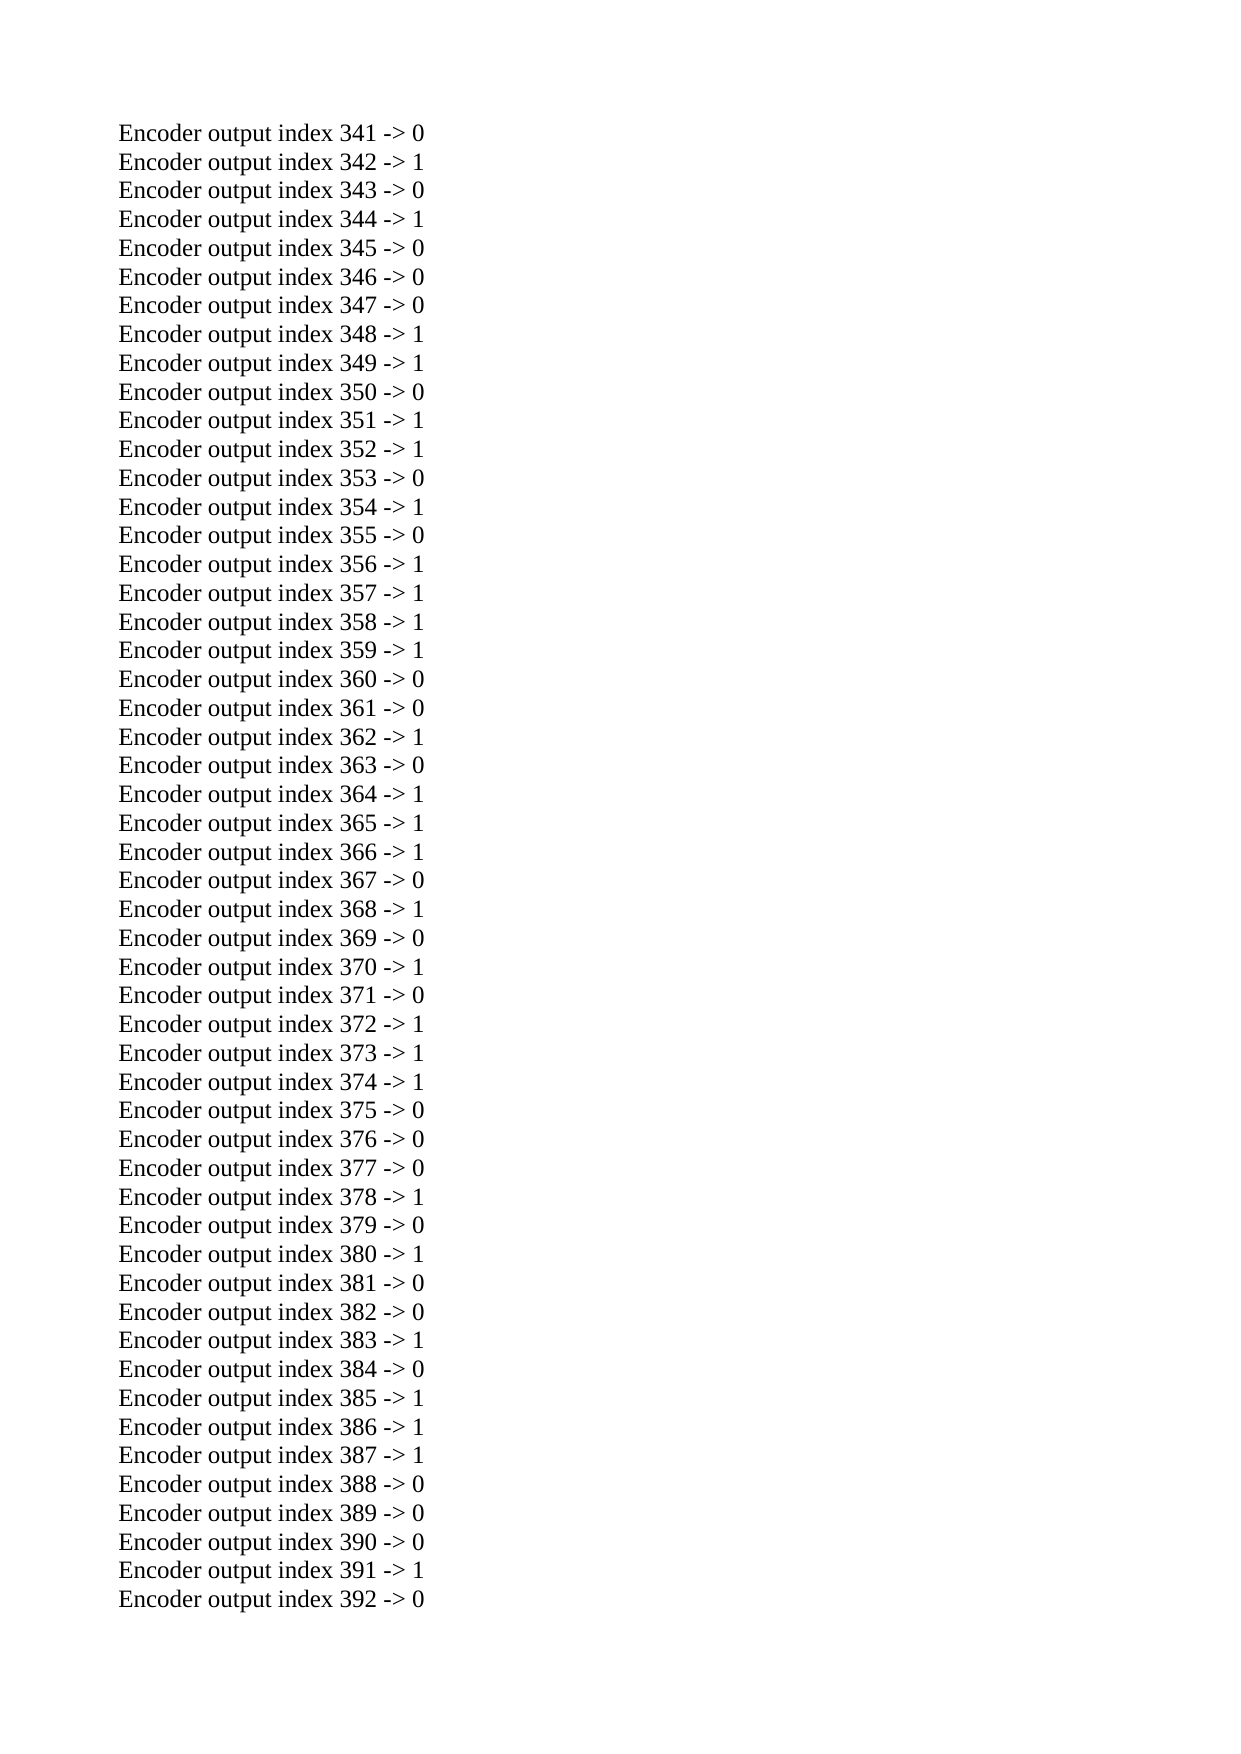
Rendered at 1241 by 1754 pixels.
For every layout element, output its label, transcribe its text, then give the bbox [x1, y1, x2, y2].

text Encoder output index 349 -> 1 [118, 348, 1122, 377]
text Encoder output index 364 -> 1 [118, 779, 1122, 808]
text Encoder output index 365 -> 1 [118, 808, 1122, 837]
text Encoder output index 390 -> 0 [118, 1527, 1122, 1556]
text Encoder output index 363 -> 0 [118, 751, 1122, 779]
text Encoder output index 380 -> 1 [118, 1239, 1122, 1268]
text Encoder output index 372 -> 1 [118, 1009, 1122, 1038]
text Encoder output index 392 -> 0 [118, 1584, 1122, 1613]
text Encoder output index 375 -> 0 [118, 1096, 1122, 1124]
text Encoder output index 386 -> 1 [118, 1412, 1122, 1441]
text Encoder output index 354 -> 1 [118, 492, 1122, 521]
text Encoder output index 341 -> 0 [118, 118, 1122, 147]
text Encoder output index 387 -> 1 [118, 1441, 1122, 1469]
text Encoder output index 356 -> 1 [118, 549, 1122, 578]
text Encoder output index 378 -> 1 [118, 1182, 1122, 1211]
text Encoder output index 382 -> 0 [118, 1297, 1122, 1326]
text Encoder output index 358 -> 1 [118, 607, 1122, 636]
text Encoder output index 351 -> 1 [118, 406, 1122, 434]
text Encoder output index 379 -> 0 [118, 1211, 1122, 1239]
text Encoder output index 388 -> 0 [118, 1469, 1122, 1498]
text Encoder output index 347 -> 0 [118, 291, 1122, 319]
text Encoder output index 361 -> 0 [118, 693, 1122, 722]
text Encoder output index 362 -> 1 [118, 722, 1122, 751]
text Encoder output index 348 -> 1 [118, 319, 1122, 348]
text Encoder output index 344 -> 1 [118, 204, 1122, 233]
text Encoder output index 343 -> 0 [118, 176, 1122, 204]
text Encoder output index 373 -> 1 [118, 1038, 1122, 1067]
text Encoder output index 342 -> 1 [118, 147, 1122, 176]
text Encoder output index 383 -> 1 [118, 1326, 1122, 1354]
text Encoder output index 346 -> 0 [118, 262, 1122, 291]
text Encoder output index 374 -> 1 [118, 1067, 1122, 1096]
text Encoder output index 360 -> 0 [118, 664, 1122, 693]
text Encoder output index 353 -> 0 [118, 463, 1122, 492]
text Encoder output index 357 -> 1 [118, 578, 1122, 607]
text Encoder output index 384 -> 0 [118, 1354, 1122, 1383]
text Encoder output index 391 -> 1 [118, 1556, 1122, 1584]
text Encoder output index 355 -> 0 [118, 521, 1122, 549]
text Encoder output index 345 -> 0 [118, 233, 1122, 262]
text Encoder output index 368 -> 1 [118, 894, 1122, 923]
text Encoder output index 385 -> 1 [118, 1383, 1122, 1412]
text Encoder output index 370 -> 1 [118, 952, 1122, 981]
text Encoder output index 371 -> 0 [118, 981, 1122, 1009]
text Encoder output index 377 -> 0 [118, 1153, 1122, 1182]
text Encoder output index 376 -> 0 [118, 1124, 1122, 1153]
text Encoder output index 352 -> 1 [118, 434, 1122, 463]
text Encoder output index 381 -> 0 [118, 1268, 1122, 1297]
text Encoder output index 366 -> 1 [118, 837, 1122, 866]
text Encoder output index 350 -> 0 [118, 377, 1122, 406]
text Encoder output index 359 -> 1 [118, 636, 1122, 664]
text Encoder output index 389 -> 0 [118, 1498, 1122, 1527]
text Encoder output index 369 -> 0 [118, 923, 1122, 952]
text Encoder output index 367 -> 0 [118, 866, 1122, 894]
